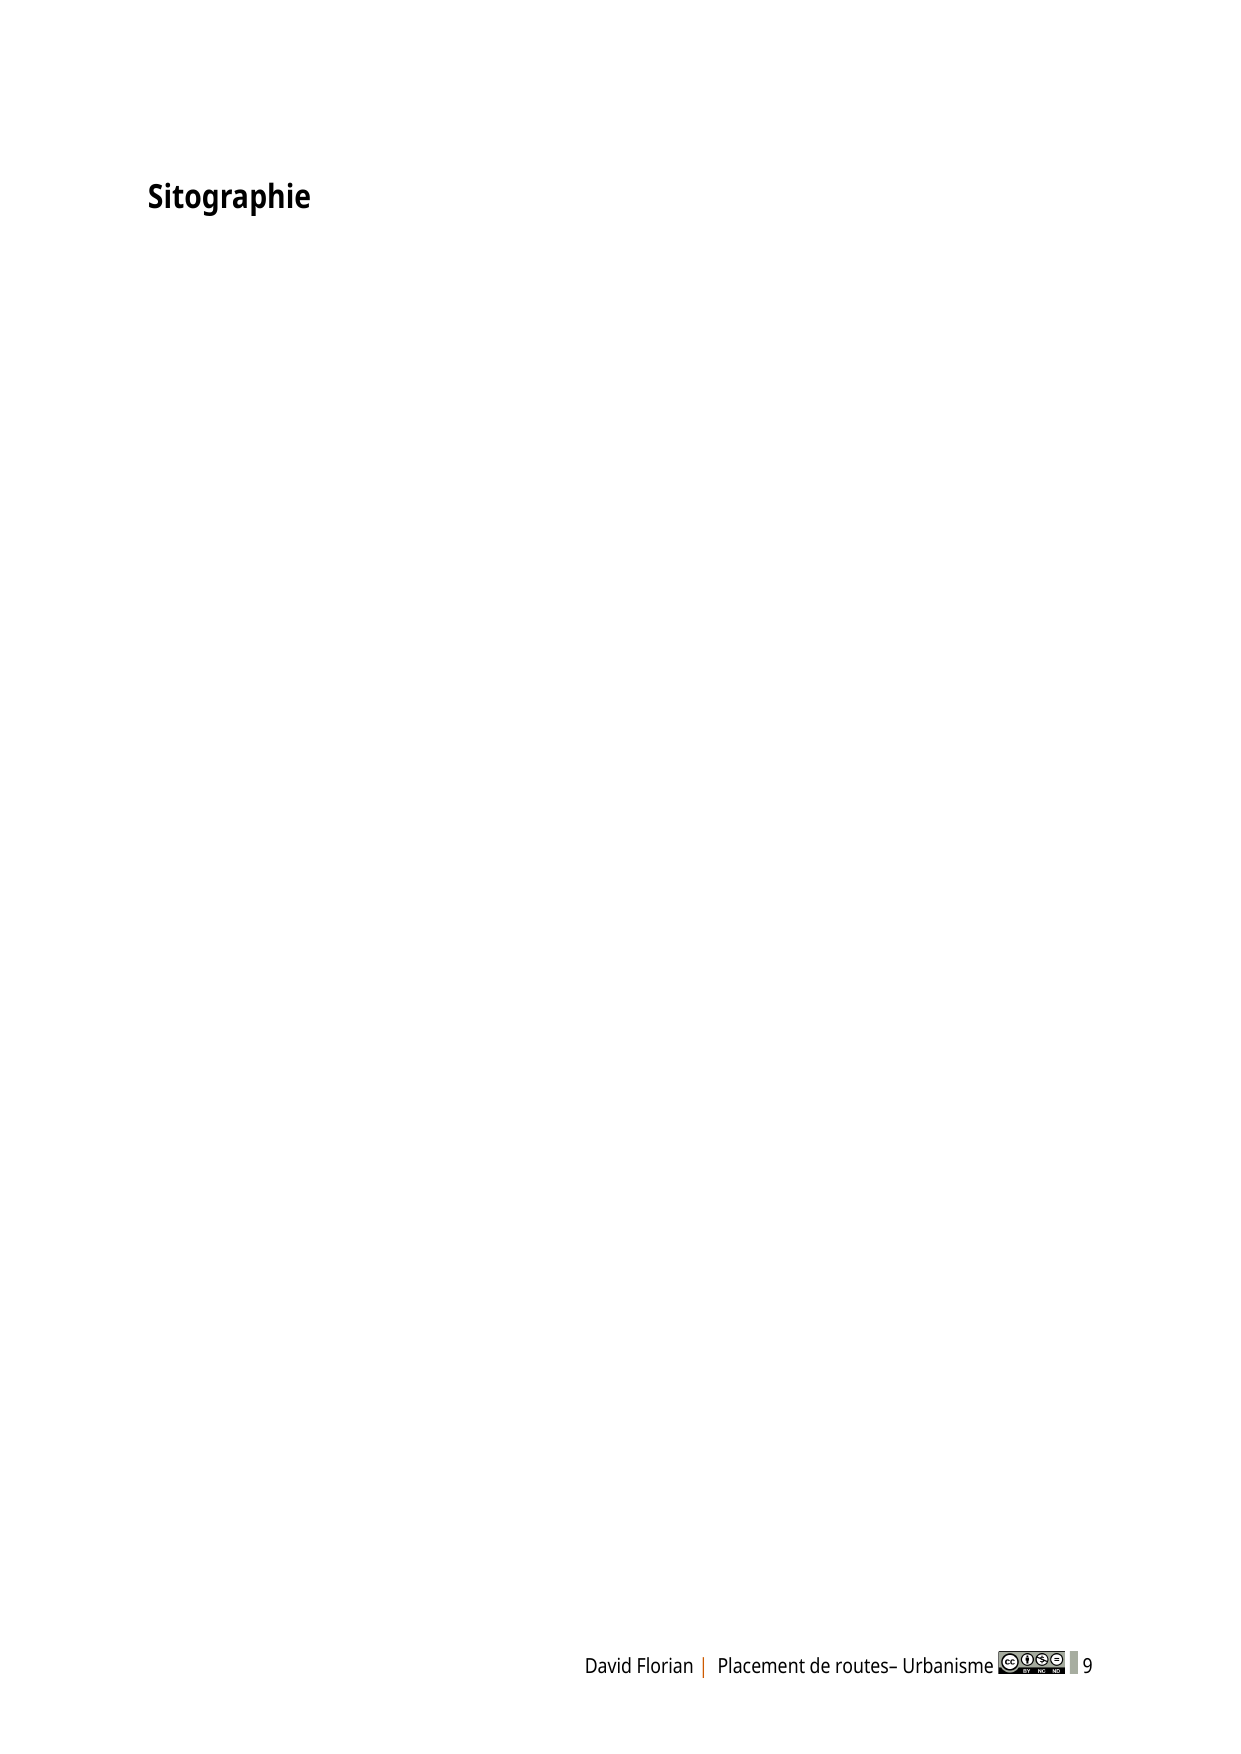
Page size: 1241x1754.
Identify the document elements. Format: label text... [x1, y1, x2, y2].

picture [998, 1651, 1065, 1674]
subtitle Sitographie [148, 173, 1092, 218]
picture [1069, 1651, 1078, 1674]
